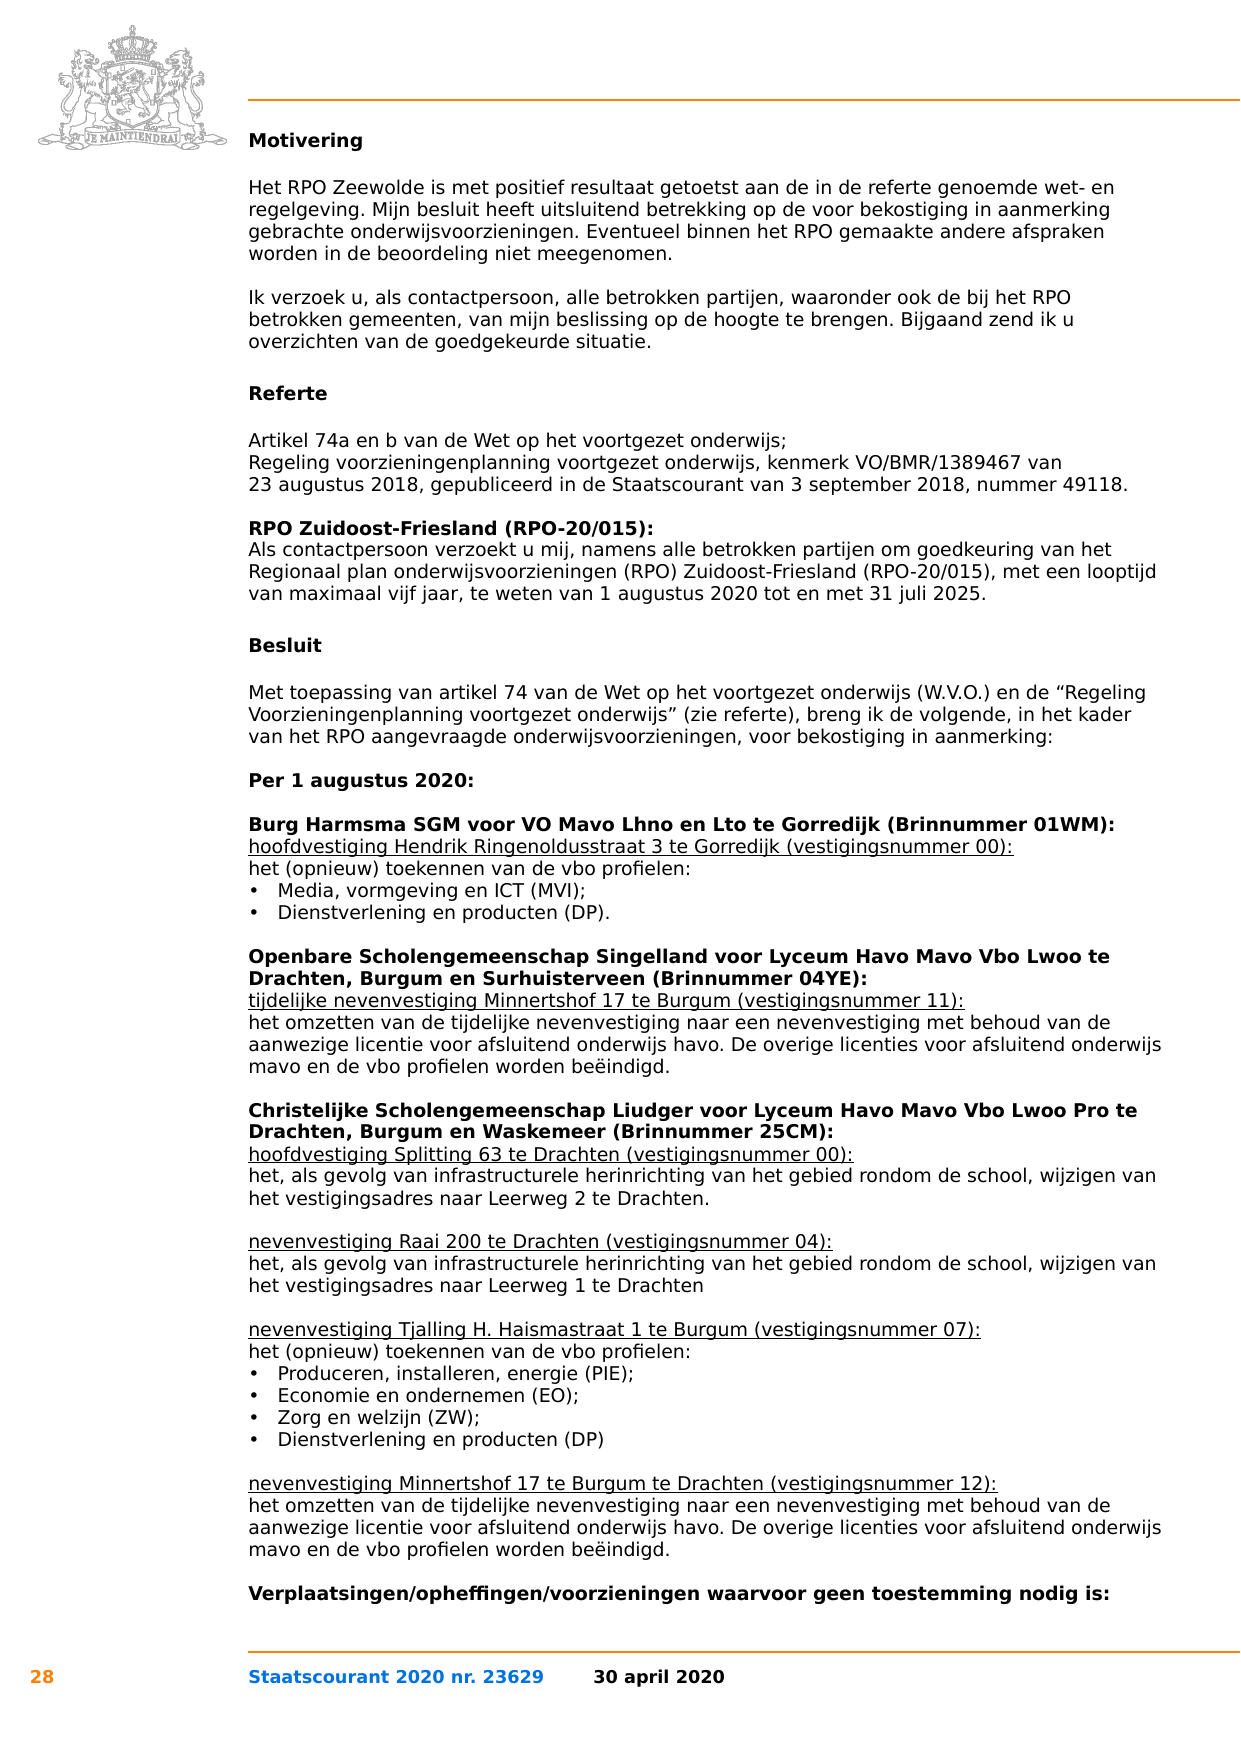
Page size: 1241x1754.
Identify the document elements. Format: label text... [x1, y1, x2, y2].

text • Dienstverlening en producten (DP) [248, 1429, 1163, 1451]
text Ik verzoek u, als contactpersoon, alle betrokken partijen, waaronder ook de bij het RPO betrokken gemeenten, van mijn beslissing op de hoogte te brengen. Bijgaand zend ik u overzichten van de goedgekeurde situatie. [248, 287, 1163, 353]
text • Media, vormgeving en ICT (MVI); [248, 880, 1163, 902]
text • Produceren, installeren, energie (PIE); [248, 1363, 1163, 1385]
text RPO Zuidoost-Friesland (RPO-20/015): [248, 517, 1163, 539]
text Artikel 74a en b van de Wet op het voortgezet onderwijs; [248, 429, 1163, 452]
text nevenvestiging Minnertshof 17 te Burgum te Drachten (vestigingsnummer 12): [248, 1473, 1163, 1495]
subtitle Referte [248, 383, 1163, 404]
text nevenvestiging Raai 200 te Drachten (vestigingsnummer 04): [248, 1231, 1163, 1253]
text het, als gevolg van infrastructurele herinrichting van het gebied rondom de school, wijzigen van het vestigingsadres naar Leerweg 1 te Drachten [248, 1253, 1163, 1297]
text het (opnieuw) toekennen van de vbo profielen: [248, 858, 1163, 880]
text Regeling voorzieningenplanning voortgezet onderwijs, kenmerk VO/BMR/1389467 van 23 augustus 2018, gepubliceerd in de Staatscourant van 3 september 2018, nummer 49118. [248, 452, 1163, 496]
text nevenvestiging Tjalling H. Haismastraat 1 te Burgum (vestigingsnummer 07): [248, 1319, 1163, 1341]
text • Dienstverlening en producten (DP). [248, 902, 1163, 924]
text • Zorg en welzijn (ZW); [248, 1407, 1163, 1429]
subtitle Besluit [248, 635, 1163, 657]
text Per 1 augustus 2020: [248, 770, 1163, 792]
text hoofdvestiging Splitting 63 te Drachten (vestigingsnummer 00): [248, 1143, 1163, 1165]
picture [38, 25, 227, 150]
text Burg Harmsma SGM voor VO Mavo Lhno en Lto te Gorredijk (Brinnummer 01WM): [248, 814, 1163, 836]
text Als contactpersoon verzoekt u mij, namens alle betrokken partijen om goedkeuring van het Regionaal plan onderwijsvoorzieningen (RPO) Zuidoost-Friesland (RPO-20/015), met een looptijd van maximaal vijf jaar, te weten van 1 augustus 2020 tot en met 31 juli 2025. [248, 539, 1163, 605]
text Het RPO Zeewolde is met positief resultaat getoetst aan de in de referte genoemde wet- en regelgeving. Mijn besluit heeft uitsluitend betrekking op de voor bekostiging in aanmerking gebrachte onderwijsvoorzieningen. Eventueel binnen het RPO gemaakte andere afspraken worden in de beoordeling niet meegenomen. [248, 177, 1163, 265]
text Openbare Scholengemeenschap Singelland voor Lyceum Havo Mavo Vbo Lwoo te Drachten, Burgum en Surhuisterveen (Brinnummer 04YE): [248, 946, 1163, 990]
subtitle Motivering [248, 130, 1163, 152]
text Verplaatsingen/opheffingen/voorzieningen waarvoor geen toestemming nodig is: [248, 1583, 1163, 1604]
text Met toepassing van artikel 74 van de Wet op het voortgezet onderwijs (W.V.O.) en de “Regeling Voorzieningenplanning voortgezet onderwijs” (zie referte), breng ik de volgende, in het kader van het RPO aangevraagde onderwijsvoorzieningen, voor bekostiging in aanmerking: [248, 682, 1163, 748]
text • Economie en ondernemen (EO); [248, 1385, 1163, 1407]
text tijdelijke nevenvestiging Minnertshof 17 te Burgum (vestigingsnummer 11): [248, 990, 1163, 1012]
text het omzetten van de tijdelijke nevenvestiging naar een nevenvestiging met behoud van de aanwezige licentie voor afsluitend onderwijs havo. De overige licenties voor afsluitend onderwijs mavo en de vbo profielen worden beëindigd. [248, 1012, 1163, 1078]
text het (opnieuw) toekennen van de vbo profielen: [248, 1341, 1163, 1363]
text het, als gevolg van infrastructurele herinrichting van het gebied rondom de school, wijzigen van het vestigingsadres naar Leerweg 2 te Drachten. [248, 1165, 1163, 1209]
text hoofdvestiging Hendrik Ringenoldusstraat 3 te Gorredijk (vestigingsnummer 00): [248, 836, 1163, 858]
text het omzetten van de tijdelijke nevenvestiging naar een nevenvestiging met behoud van de aanwezige licentie voor afsluitend onderwijs havo. De overige licenties voor afsluitend onderwijs mavo en de vbo profielen worden beëindigd. [248, 1495, 1163, 1561]
text Christelijke Scholengemeenschap Liudger voor Lyceum Havo Mavo Vbo Lwoo Pro te Drachten, Burgum en Waskemeer (Brinnummer 25CM): [248, 1099, 1163, 1143]
